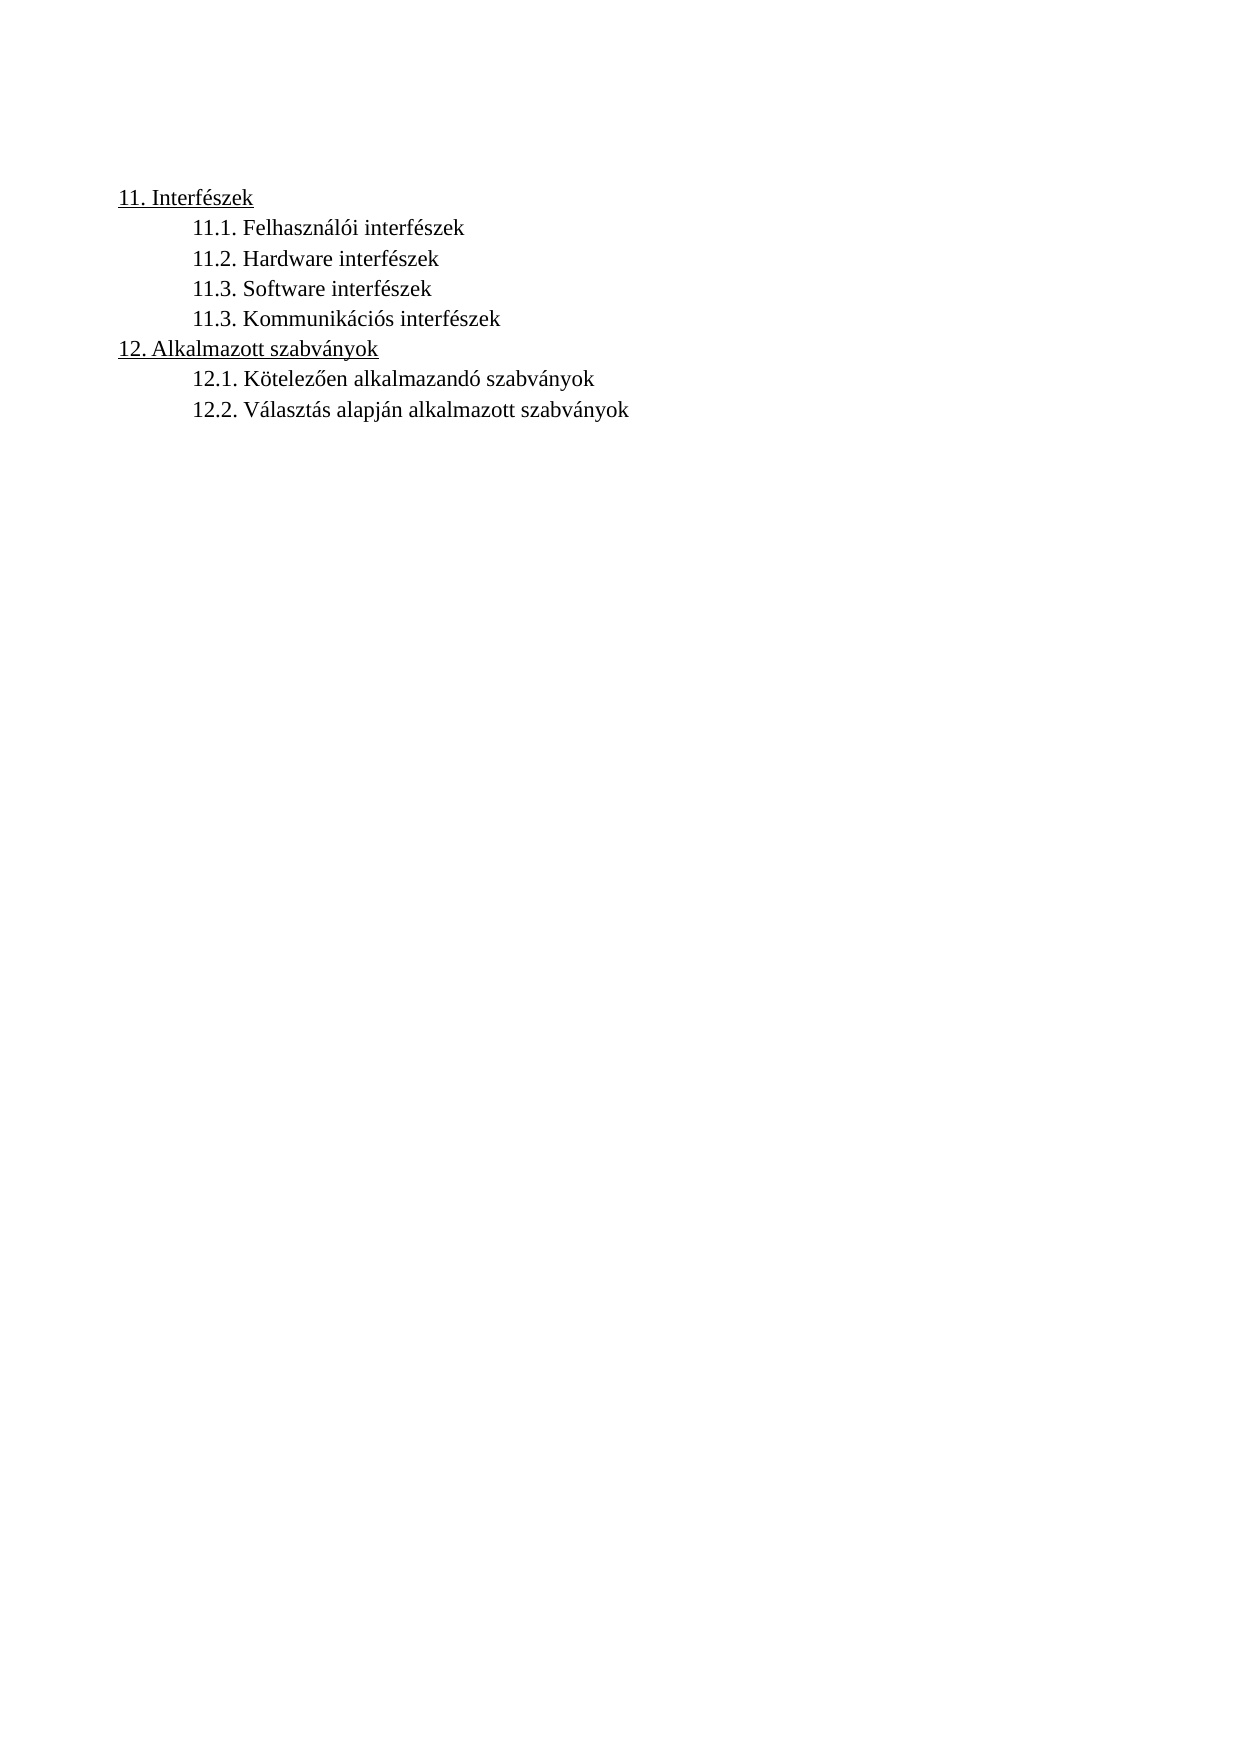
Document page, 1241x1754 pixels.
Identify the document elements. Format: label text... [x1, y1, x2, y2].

text 12. Alkalmazott szabványok [118, 335, 1122, 362]
text 12.2. Választás alapján alkalmazott szabványok [118, 396, 1122, 422]
text 11.1. Felhasználói interfészek [118, 214, 1122, 241]
text 11.3. Kommunikációs interfészek [118, 305, 1122, 331]
text 11.3. Software interfészek [118, 275, 1122, 301]
text 11.2. Hardware interfészek [118, 244, 1122, 271]
text 11. Interfészek [118, 184, 1122, 211]
text 12.1. Kötelezően alkalmazandó szabványok [118, 365, 1122, 392]
